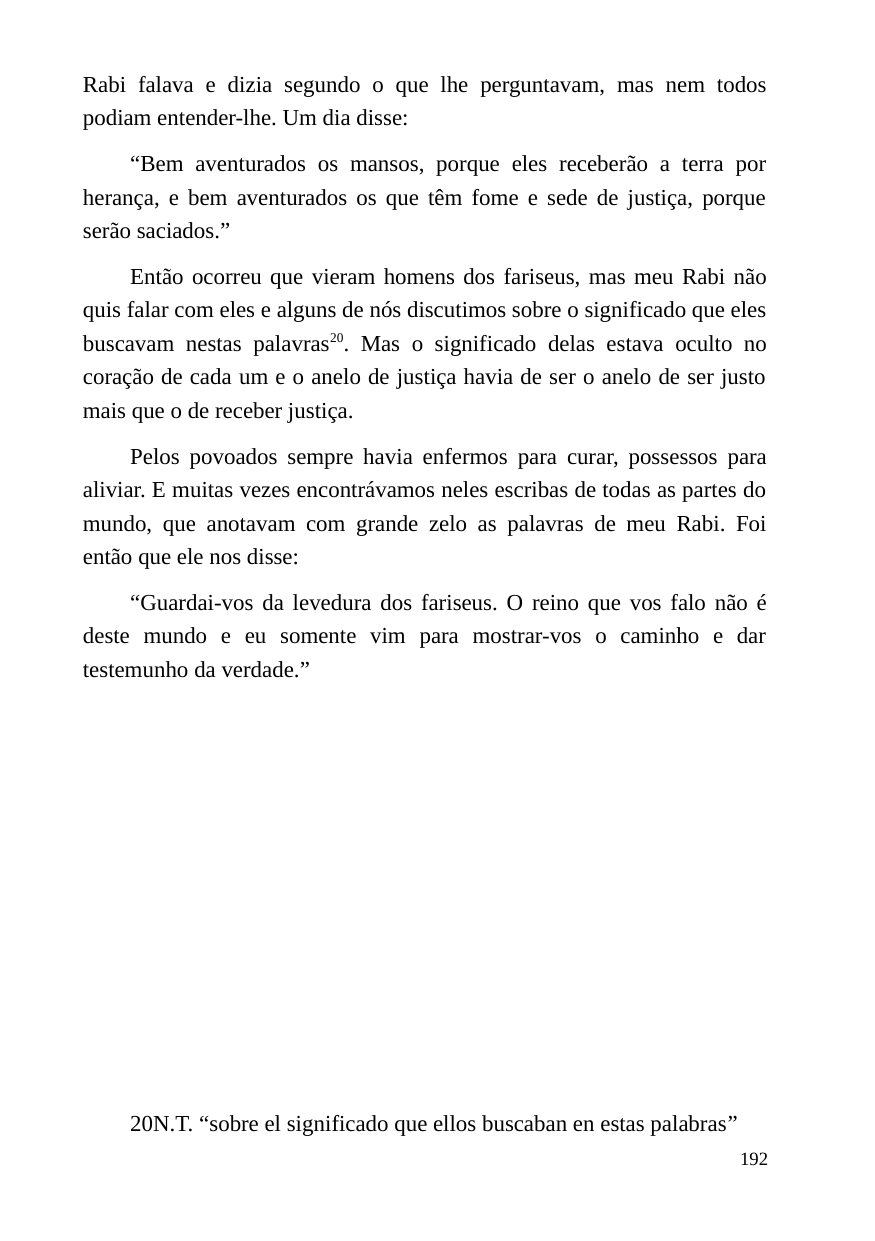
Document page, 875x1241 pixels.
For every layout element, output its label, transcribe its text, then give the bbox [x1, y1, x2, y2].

text “Bem aventurados os mansos, porque eles receberão a terra por herança, e bem aventurados os que têm fome e sede de justiça, porque serão saciados.” [83, 150, 768, 243]
text N.T. “sobre el significado que ellos buscaban en estas palabras” [83, 1110, 768, 1136]
text Então ocorreu que vieram homens dos fariseus, mas meu Rabi não quis falar com eles e alguns de nós discutimos sobre o significado que eles buscavam nestas palavras. Mas o significado delas estava oculto no coração de cada um e o anelo de justiça havia de ser o anelo de ser justo mais que o de receber justiça. [83, 263, 768, 423]
text “Guardai-vos da levedura dos fariseus. O reino que vos falo não é deste mundo e eu somente vim para mostrar-vos o caminho e dar testemunho da verdade.” [83, 589, 768, 682]
text Rabi falava e dizia segundo o que lhe perguntavam, mas nem todos podiam entender-lhe. Um dia disse: [83, 71, 768, 131]
text Pelos povoados sempre havia enfermos para curar, possessos para aliviar. E muitas vezes encontrávamos neles escribas de todas as partes do mundo, que anotavam com grande zelo as palavras de meu Rabi. Foi então que ele nos disse: [83, 443, 768, 569]
